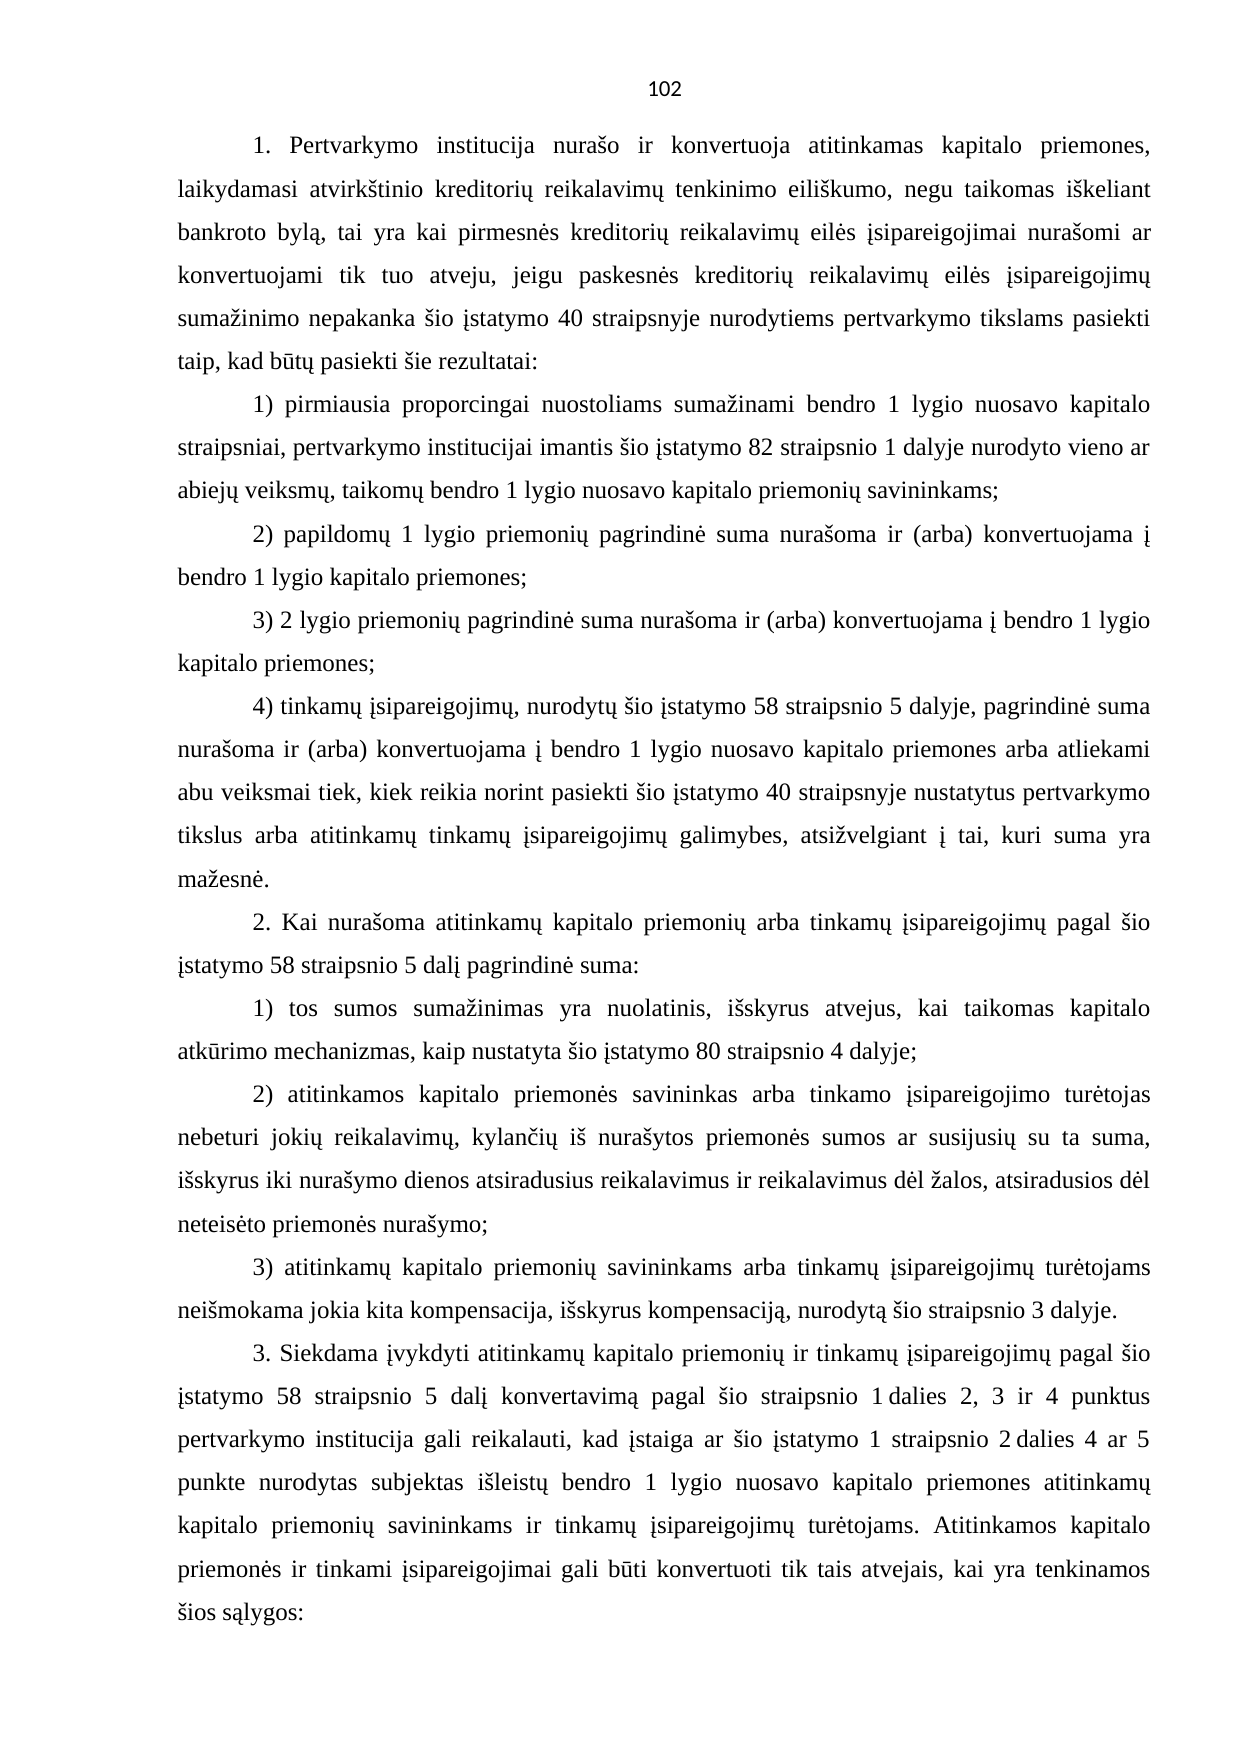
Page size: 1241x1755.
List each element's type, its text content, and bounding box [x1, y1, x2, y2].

text 1. Pertvarkymo institucija nurašo ir konvertuoja atitinkamas kapitalo priemones, laikydamasi atvirkštinio kreditorių reikalavimų tenkinimo eiliškumo, negu taikomas iškeliant bankroto bylą, tai yra kai pirmesnės kreditorių reikalavimų eilės įsipareigojimai nurašomi ar konvertuojami tik tuo atveju, jeigu paskesnės kreditorių reikalavimų eilės įsipareigojimų sumažinimo nepakanka šio įstatymo 40 straipsnyje nurodytiems pertvarkymo tikslams pasiekti taip, kad būtų pasiekti šie rezultatai: [177, 131, 1152, 375]
text 4) tinkamų įsipareigojimų, nurodytų šio įstatymo 58 straipsnio 5 dalyje, pagrindinė suma nurašoma ir (arba) konvertuojama į bendro 1 lygio nuosavo kapitalo priemones arba atliekami abu veiksmai tiek, kiek reikia norint pasiekti šio įstatymo 40 straipsnyje nustatytus pertvarkymo tikslus arba atitinkamų tinkamų įsipareigojimų galimybes, atsižvelgiant į tai, kuri suma yra mažesnė. [177, 691, 1152, 892]
text 1) tos sumos sumažinimas yra nuolatinis, išskyrus atvejus, kai taikomas kapitalo atkūrimo mechanizmas, kaip nustatyta šio įstatymo 80 straipsnio 4 dalyje; [177, 993, 1152, 1065]
text 3) atitinkamų kapitalo priemonių savininkams arba tinkamų įsipareigojimų turėtojams neišmokama jokia kita kompensacija, išskyrus kompensaciją, nurodytą šio straipsnio 3 dalyje. [177, 1252, 1152, 1324]
text 2. Kai nurašoma atitinkamų kapitalo priemonių arba tinkamų įsipareigojimų pagal šio įstatymo 58 straipsnio 5 dalį pagrindinė suma: [177, 907, 1152, 979]
text 2) papildomų 1 lygio priemonių pagrindinė suma nurašoma ir (arba) konvertuojama į bendro 1 lygio kapitalo priemones; [177, 519, 1152, 591]
text 3. Siekdama įvykdyti atitinkamų kapitalo priemonių ir tinkamų įsipareigojimų pagal šio įstatymo 58 straipsnio 5 dalį konvertavimą pagal šio straipsnio 1 dalies 2, 3 ir 4 punktus pertvarkymo institucija gali reikalauti, kad įstaiga ar šio įstatymo 1 straipsnio 2 dalies 4 ar 5 punkte nurodytas subjektas išleistų bendro 1 lygio nuosavo kapitalo priemones atitinkamų kapitalo priemonių savininkams ir tinkamų įsipareigojimų turėtojams. Atitinkamos kapitalo priemonės ir tinkami įsipareigojimai gali būti konvertuoti tik tais atvejais, kai yra tenkinamos šios sąlygos: [177, 1338, 1152, 1626]
text 3) 2 lygio priemonių pagrindinė suma nurašoma ir (arba) konvertuojama į bendro 1 lygio kapitalo priemones; [177, 605, 1152, 677]
text 1) pirmiausia proporcingai nuostoliams sumažinami bendro 1 lygio nuosavo kapitalo straipsniai, pertvarkymo institucijai imantis šio įstatymo 82 straipsnio 1 dalyje nurodyto vieno ar abiejų veiksmų, taikomų bendro 1 lygio nuosavo kapitalo priemonių savininkams; [177, 389, 1152, 504]
text 2) atitinkamos kapitalo priemonės savininkas arba tinkamo įsipareigojimo turėtojas nebeturi jokių reikalavimų, kylančių iš nurašytos priemonės sumos ar susijusių su ta suma, išskyrus iki nurašymo dienos atsiradusius reikalavimus ir reikalavimus dėl žalos, atsiradusios dėl neteisėto priemonės nurašymo; [177, 1079, 1152, 1237]
